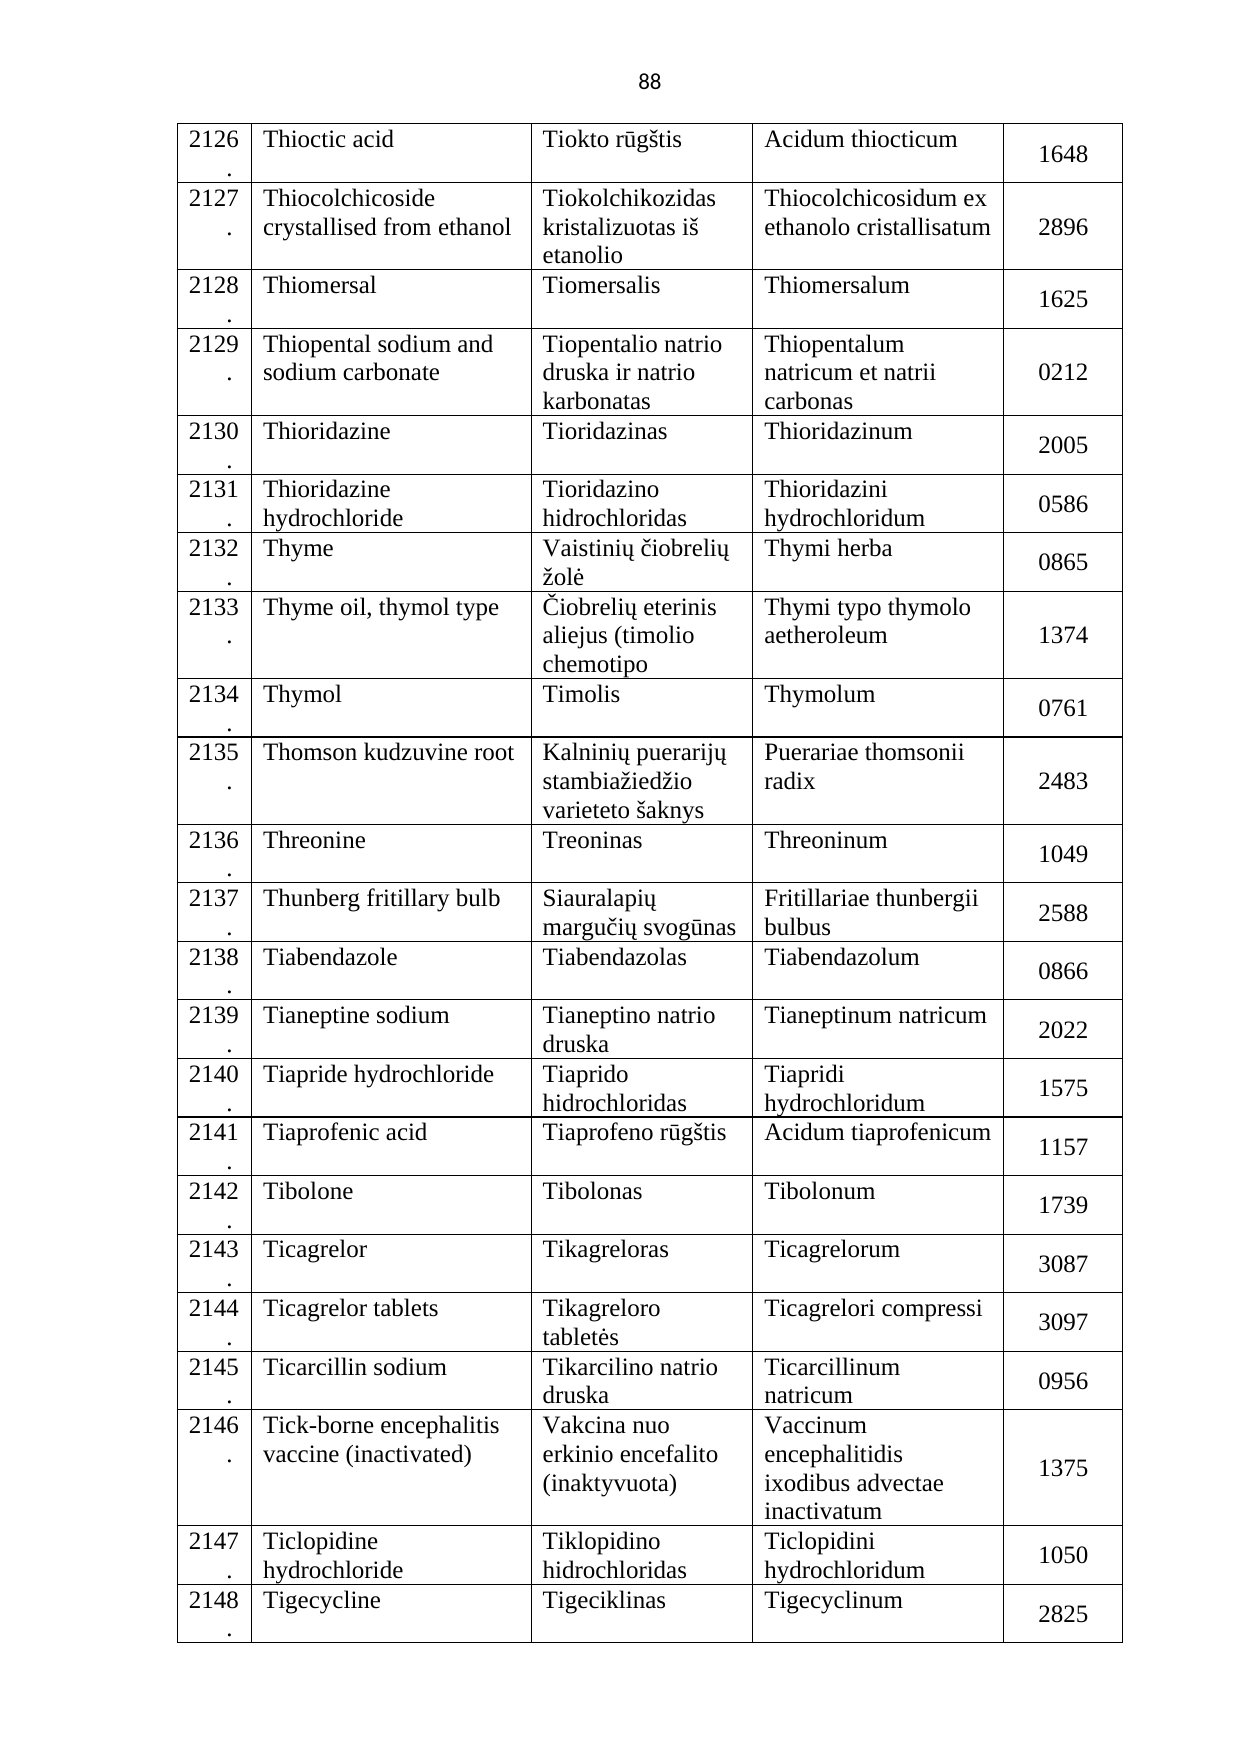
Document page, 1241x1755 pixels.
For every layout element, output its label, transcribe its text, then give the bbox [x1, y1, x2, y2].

table_cell 3087 [1004, 1235, 1122, 1292]
table_cell Thiocolchicosidum ex ethanolo cristallisatum [753, 183, 1003, 269]
table_cell Tiapridi hydrochloridum [753, 1059, 1003, 1116]
table_cell 0761 [1004, 679, 1122, 736]
table_cell 2148. [178, 1585, 251, 1642]
table_cell 0866 [1004, 942, 1122, 999]
table_cell 0865 [1004, 533, 1122, 591]
table_cell Fritillariae thunbergii bulbus [753, 883, 1003, 941]
table_cell Tiokolchikozidas kristalizuotas iš etanolio [532, 183, 752, 269]
table_cell Čiobrelių eterinis aliejus (timolio chemotipo [532, 592, 752, 678]
table_cell Tiaprofeno rūgštis [532, 1118, 752, 1175]
table_cell Tiklopidino hidrochloridas [532, 1526, 752, 1584]
table_cell 1050 [1004, 1526, 1122, 1584]
table_cell 1049 [1004, 825, 1122, 882]
table_cell Tiokto rūgštis [532, 124, 752, 182]
table_cell 1157 [1004, 1118, 1122, 1175]
table_cell Tibolonum [753, 1176, 1003, 1233]
table_cell Vakcina nuo erkinio encefalito (inaktyvuota) [532, 1410, 752, 1525]
table_cell 1648 [1004, 124, 1122, 182]
table_cell Vaccinum encephalitidis ixodibus advectae inactivatum [753, 1410, 1003, 1525]
table_cell Thioridazinum [753, 416, 1003, 473]
table_cell 2145. [178, 1352, 251, 1409]
table_cell 1375 [1004, 1410, 1122, 1525]
table_cell Threonine [252, 825, 531, 882]
table_cell Thiopentalum natricum et natrii carbonas [753, 329, 1003, 415]
table_cell 1739 [1004, 1176, 1122, 1233]
table_cell Threoninum [753, 825, 1003, 882]
table_cell 2135. [178, 738, 251, 824]
table_cell Tikarcilino natrio druska [532, 1352, 752, 1409]
table_cell Thymi typo thymolo aetheroleum [753, 592, 1003, 678]
table_cell 2128. [178, 270, 251, 328]
table_cell Tigecyclinum [753, 1585, 1003, 1642]
table_cell 2134. [178, 679, 251, 736]
table_cell 2129. [178, 329, 251, 415]
table_cell 2143. [178, 1235, 251, 1292]
table_cell Tianeptine sodium [252, 1000, 531, 1058]
table_cell Ticarcillinum natricum [753, 1352, 1003, 1409]
table_cell Ticlopidine hydrochloride [252, 1526, 531, 1584]
table_cell 2133. [178, 592, 251, 678]
table_cell 2141. [178, 1118, 251, 1175]
table_cell 2131. [178, 475, 251, 532]
table_cell Tiopentalio natrio druska ir natrio karbonatas [532, 329, 752, 415]
table_cell Tigecycline [252, 1585, 531, 1642]
table_cell Thunberg fritillary bulb [252, 883, 531, 941]
table_cell 2483 [1004, 738, 1122, 824]
table_cell Tiomersalis [532, 270, 752, 328]
table_cell Ticagrelori compressi [753, 1293, 1003, 1351]
table_cell Puerariae thomsonii radix [753, 738, 1003, 824]
table_cell Acidum thiocticum [753, 124, 1003, 182]
table_cell 2142. [178, 1176, 251, 1233]
table_cell Tiaprofenic acid [252, 1118, 531, 1175]
table_cell 2896 [1004, 183, 1122, 269]
table_cell 2147. [178, 1526, 251, 1584]
table_cell Thiomersal [252, 270, 531, 328]
table_cell 0212 [1004, 329, 1122, 415]
table_cell 2137. [178, 883, 251, 941]
table_cell Tick‑borne encephalitis vaccine (inactivated) [252, 1410, 531, 1525]
table_cell Tiabendazolum [753, 942, 1003, 999]
table_cell 2136. [178, 825, 251, 882]
table_cell 2005 [1004, 416, 1122, 473]
table_cell Tiabendazole [252, 942, 531, 999]
table_cell Tikagreloro tabletės [532, 1293, 752, 1351]
table_cell 2588 [1004, 883, 1122, 941]
table_cell Thioctic acid [252, 124, 531, 182]
table_cell Siauralapių margučių svogūnas [532, 883, 752, 941]
table_cell Kalninių puerarijų stambiažiedžio varieteto šaknys [532, 738, 752, 824]
table_cell Thioridazine [252, 416, 531, 473]
table_cell Tianeptino natrio druska [532, 1000, 752, 1058]
table_cell 2146. [178, 1410, 251, 1525]
table_cell Tigeciklinas [532, 1585, 752, 1642]
table_cell 2132. [178, 533, 251, 591]
table_cell Thioridazine hydrochloride [252, 475, 531, 532]
table_cell Tiapride hydrochloride [252, 1059, 531, 1116]
table_cell 2139. [178, 1000, 251, 1058]
table_cell Ticagrelor [252, 1235, 531, 1292]
table_cell Tioridazinas [532, 416, 752, 473]
table_cell Thymol [252, 679, 531, 736]
table_cell Thioridazini hydrochloridum [753, 475, 1003, 532]
table_cell 2138. [178, 942, 251, 999]
table_cell 2130. [178, 416, 251, 473]
table_cell Timolis [532, 679, 752, 736]
table_cell Acidum tiaprofenicum [753, 1118, 1003, 1175]
table_cell Tibolonas [532, 1176, 752, 1233]
table_cell Tianeptinum natricum [753, 1000, 1003, 1058]
table_cell Tioridazino hidrochloridas [532, 475, 752, 532]
table_cell 2022 [1004, 1000, 1122, 1058]
table_cell 2126. [178, 124, 251, 182]
table_cell 2144. [178, 1293, 251, 1351]
table_cell Ticagrelorum [753, 1235, 1003, 1292]
table_cell Tibolone [252, 1176, 531, 1233]
table_cell 0956 [1004, 1352, 1122, 1409]
table_cell 2140. [178, 1059, 251, 1116]
table_cell Treoninas [532, 825, 752, 882]
table_cell Ticagrelor tablets [252, 1293, 531, 1351]
table_cell Thiopental sodium and sodium carbonate [252, 329, 531, 415]
table_cell 3097 [1004, 1293, 1122, 1351]
table_cell Thymi herba [753, 533, 1003, 591]
table_cell Tikagreloras [532, 1235, 752, 1292]
table_cell 1575 [1004, 1059, 1122, 1116]
table_cell Thymolum [753, 679, 1003, 736]
table_cell Thyme [252, 533, 531, 591]
table_cell Ticlopidini hydrochloridum [753, 1526, 1003, 1584]
table_cell Tiabendazolas [532, 942, 752, 999]
table_cell 1374 [1004, 592, 1122, 678]
table_cell 0586 [1004, 475, 1122, 532]
table_cell 2127. [178, 183, 251, 269]
table_cell 1625 [1004, 270, 1122, 328]
table_cell Thiocolchicoside crystallised from ethanol [252, 183, 531, 269]
table_cell Tiaprido hidrochloridas [532, 1059, 752, 1116]
table_cell 2825 [1004, 1585, 1122, 1642]
table_cell Thyme oil, thymol type [252, 592, 531, 678]
table_cell Thiomersalum [753, 270, 1003, 328]
table_cell Vaistinių čiobrelių žolė [532, 533, 752, 591]
table_cell Thomson kudzuvine root [252, 738, 531, 824]
table_cell Ticarcillin sodium [252, 1352, 531, 1409]
